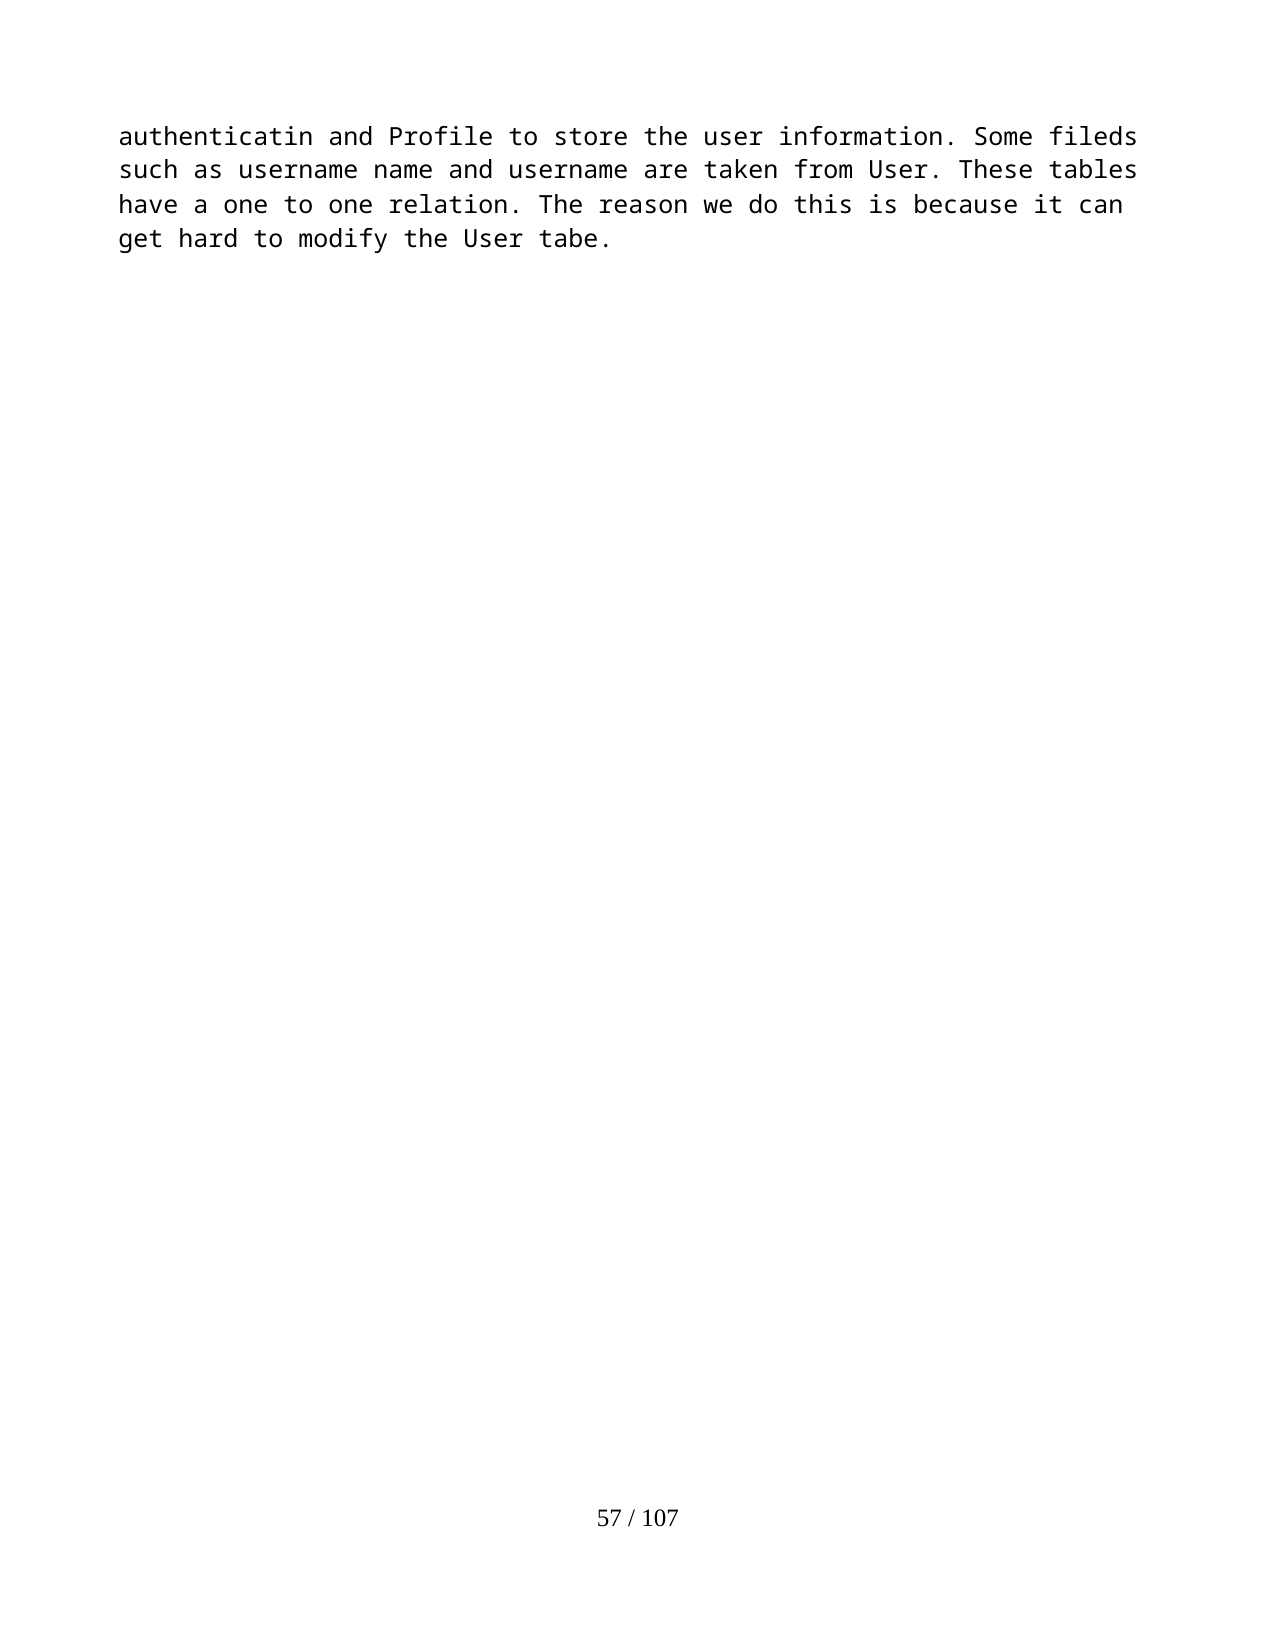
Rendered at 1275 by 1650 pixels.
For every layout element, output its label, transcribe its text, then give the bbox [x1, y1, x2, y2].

text authenticatin and Profile to store the user information. Some fileds such as username name and username are taken from User. These tables have a one to one relation. The reason we do this is because it can get hard to modify the User tabe. [118, 118, 1157, 254]
